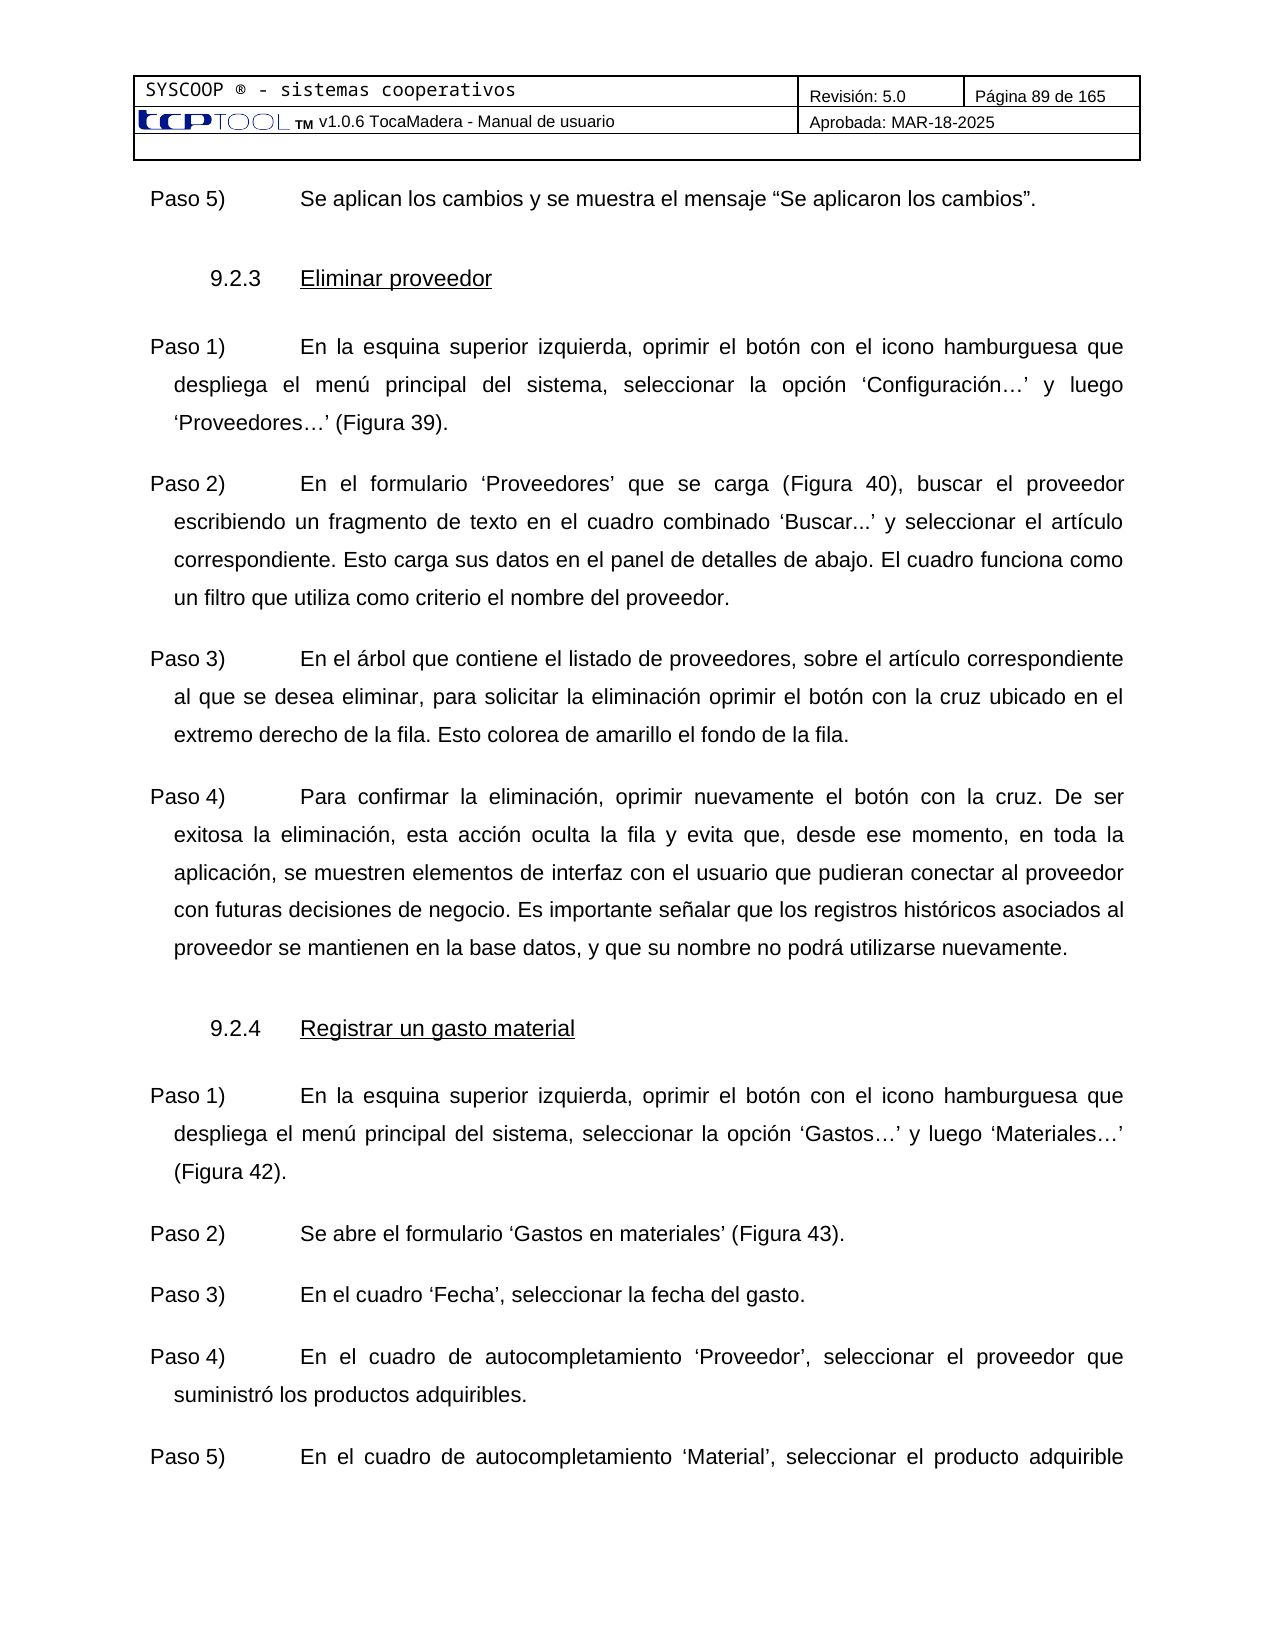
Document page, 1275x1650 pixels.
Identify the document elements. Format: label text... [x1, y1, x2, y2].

list En el cuadro de autocompletamiento ‘Proveedor’, seleccionar el proveedor que suministró los productos adquiribles. [150, 1344, 1125, 1407]
subtitle Registrar un gasto material [210, 1015, 1125, 1041]
list En el cuadro ‘Fecha’, seleccionar la fecha del gasto. [150, 1282, 1125, 1307]
subtitle Eliminar proveedor [210, 265, 1125, 292]
list En el cuadro de autocompletamiento ‘Material’, seleccionar el producto adquirible [150, 1444, 1125, 1469]
list En el árbol que contiene el listado de proveedores, sobre el artículo correspondiente al que se desea eliminar, para solicitar la eliminación oprimir el botón con la cruz ubicado en el extremo derecho de la fila. Esto colorea de amarillo el fondo de la fila. [150, 646, 1125, 747]
list Para confirmar la eliminación, oprimir nuevamente el botón con la cruz. De ser exitosa la eliminación, esta acción oculta la fila y evita que, desde ese momento, en toda la aplicación, se muestren elementos de interfaz con el usuario que pudieran conectar al proveedor con futuras decisiones de negocio. Es importante señalar que los registros históricos asociados al proveedor se mantienen en la base datos, y que su nombre no podrá utilizarse nuevamente. [150, 784, 1125, 960]
picture [138, 110, 290, 130]
list En el formulario ‘Proveedores’ que se carga (Figura 40), buscar el proveedor escribiendo un fragmento de texto en el cuadro combinado ‘Buscar...’ y seleccionar el artículo correspondiente. Esto carga sus datos en el panel de detalles de abajo. El cuadro funciona como un filtro que utiliza como criterio el nombre del proveedor. [150, 471, 1125, 610]
list Se abre el formulario ‘Gastos en materiales’ (Figura 43). [150, 1221, 1125, 1246]
list En la esquina superior izquierda, oprimir el botón con el icono hamburguesa que despliega el menú principal del sistema, seleccionar la opción ‘Gastos…’ y luego ‘Materiales…’ (Figura 42). [150, 1083, 1125, 1184]
list Se aplican los cambios y se muestra el mensaje “Se aplicaron los cambios”. [150, 186, 1125, 211]
list En la esquina superior izquierda, oprimir el botón con el icono hamburguesa que despliega el menú principal del sistema, seleccionar la opción ‘Configuración…’ y luego ‘Proveedores…’ (Figura 39). [150, 334, 1125, 434]
